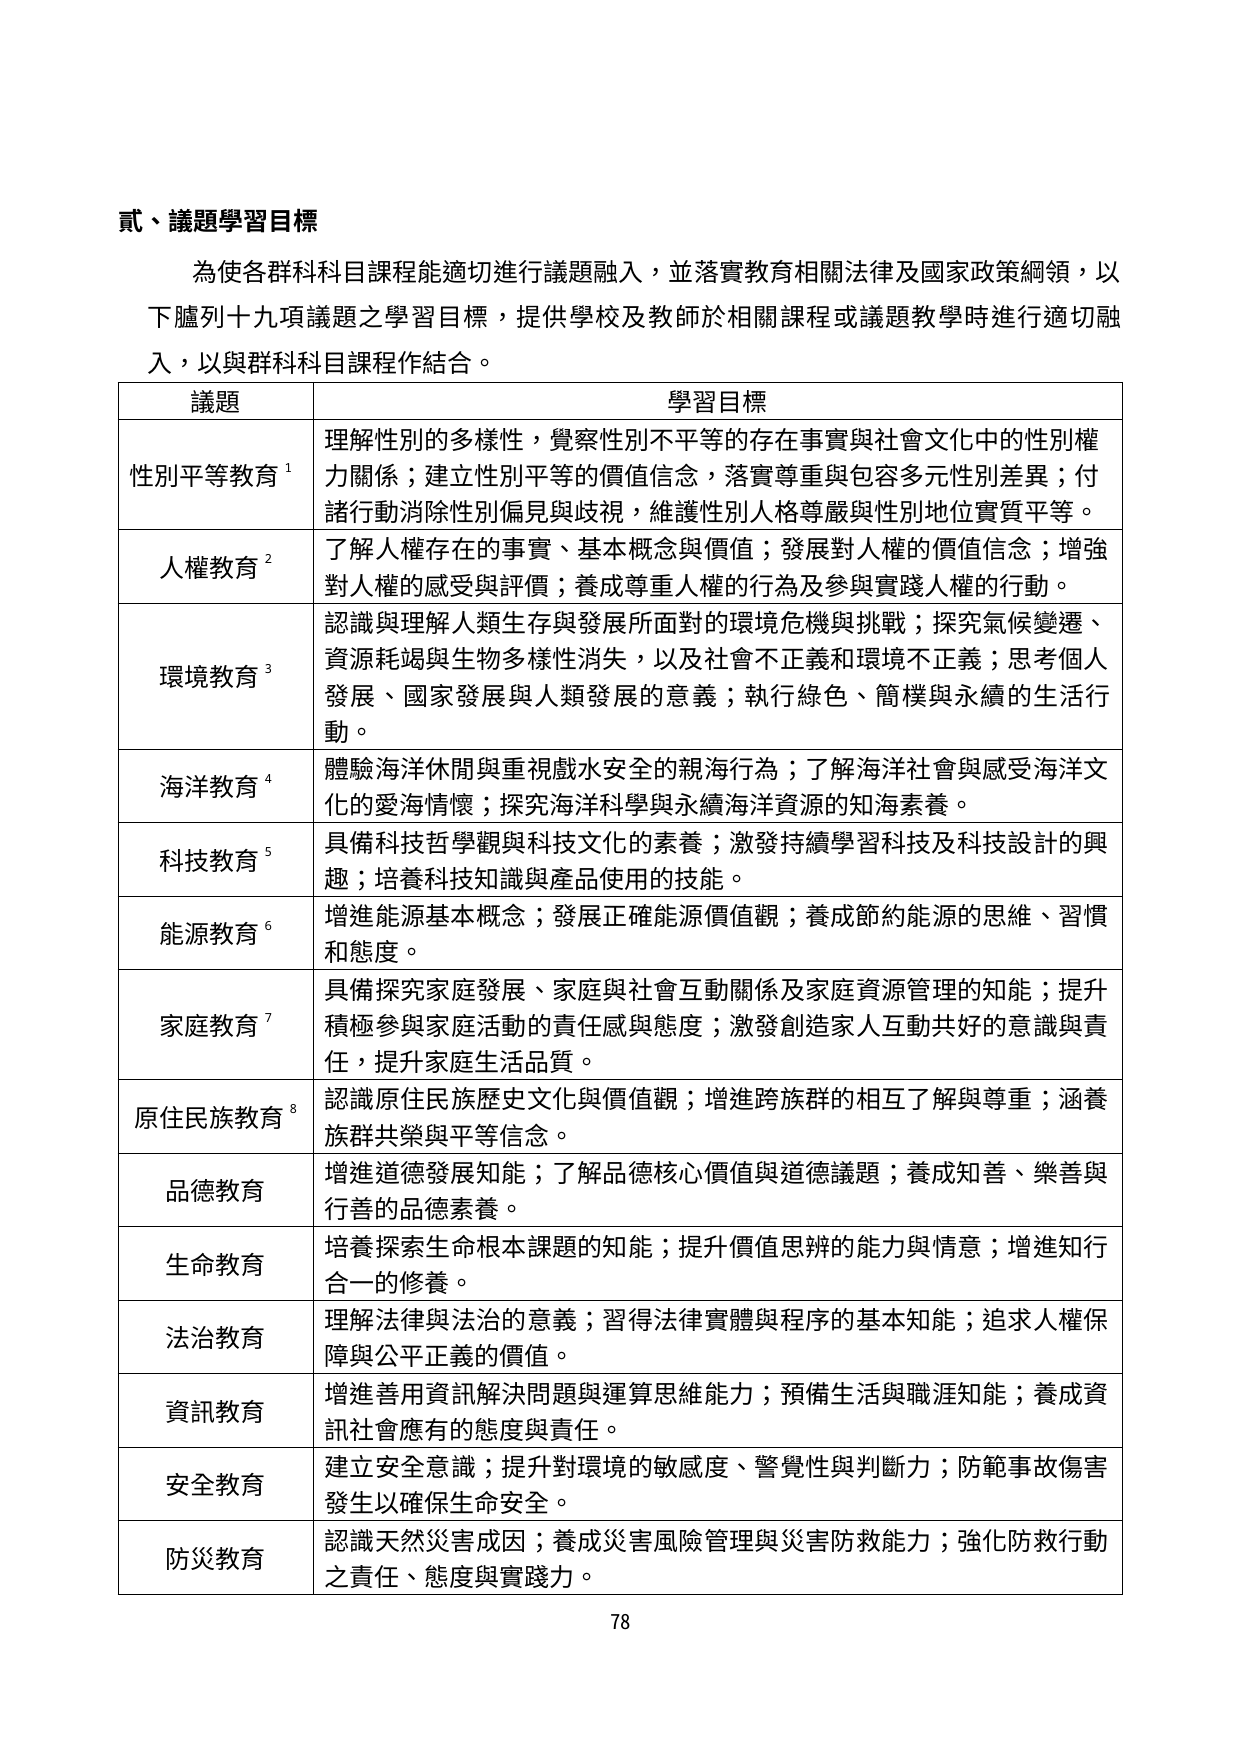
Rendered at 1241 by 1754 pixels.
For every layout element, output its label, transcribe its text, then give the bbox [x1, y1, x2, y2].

table_cell 理解法律與法治的意義；習得法律實體與程序的基本知能；追求人權保障與公平正義的價值。 [314, 1301, 1122, 1373]
table_cell 認識原住民族歷史文化與價值觀；增進跨族群的相互了解與尊重；涵養族群共榮與平等信念。 [314, 1080, 1122, 1152]
table_cell 具備探究家庭發展、家庭與社會互動關係及家庭資源管理的知能；提升積極參與家庭活動的責任感與態度；激發創造家人互動共好的意識與責任，提升家庭生活品質。 [314, 970, 1122, 1079]
text 貳、議題學習目標 [118, 193, 1122, 239]
table_cell 能源教育6 [119, 897, 313, 969]
table_cell 了解人權存在的事實、基本概念與價值；發展對人權的價值信念；增強對人權的感受與評價；養成尊重人權的行為及參與實踐人權的行動。 [314, 530, 1122, 602]
table_cell 環境教育3 [119, 604, 313, 748]
table_cell 海洋教育4 [119, 750, 313, 822]
table_cell 安全教育 [119, 1448, 313, 1520]
table_cell 人權教育2 [119, 530, 313, 602]
table_cell 生命教育 [119, 1227, 313, 1299]
table_cell 增進道德發展知能；了解品德核心價值與道德議題；養成知善、樂善與行善的品德素養。 [314, 1154, 1122, 1226]
table_cell 增進善用資訊解決問題與運算思維能力；預備生活與職涯知能；養成資訊社會應有的態度與責任。 [314, 1374, 1122, 1447]
table_cell 增進能源基本概念；發展正確能源價值觀；養成節約能源的思維、習慣和態度。 [314, 897, 1122, 969]
table_cell 科技教育5 [119, 823, 313, 896]
table_header 學習目標 [314, 383, 1122, 419]
table_cell 家庭教育7 [119, 970, 313, 1079]
table_cell 原住民族教育8 [119, 1080, 313, 1152]
table_cell 認識天然災害成因；養成災害風險管理與災害防救能力；強化防救行動之責任、態度與實踐力。 [314, 1521, 1122, 1594]
table_cell 認識與理解人類生存與發展所面對的環境危機與挑戰；探究氣候變遷、資源耗竭與生物多樣性消失，以及社會不正義和環境不正義；思考個人發展、國家發展與人類發展的意義；執行綠色、簡樸與永續的生活行動。 [314, 604, 1122, 748]
text 為使各群科科目課程能適切進行議題融入，並落實教育相關法律及國家政策綱領，以下臚列十九項議題之學習目標，提供學校及教師於相關課程或議題教學時進行適切融入，以與群科科目課程作結合。 [148, 244, 1122, 382]
table_cell 理解性別的多樣性，覺察性別不平等的存在事實與社會文化中的性別權力關係；建立性別平等的價值信念，落實尊重與包容多元性別差異；付諸行動消除性別偏見與歧視，維護性別人格尊嚴與性別地位實質平等。 [314, 420, 1122, 529]
table_cell 性別平等教育1 [119, 420, 313, 529]
table_cell 品德教育 [119, 1154, 313, 1226]
table_cell 具備科技哲學觀與科技文化的素養；激發持續學習科技及科技設計的興趣；培養科技知識與產品使用的技能。 [314, 823, 1122, 896]
table_cell 建立安全意識；提升對環境的敏感度、警覺性與判斷力；防範事故傷害發生以確保生命安全。 [314, 1448, 1122, 1520]
table_cell 防災教育 [119, 1521, 313, 1594]
table_cell 法治教育 [119, 1301, 313, 1373]
table_cell 體驗海洋休閒與重視戲水安全的親海行為；了解海洋社會與感受海洋文化的愛海情懷；探究海洋科學與永續海洋資源的知海素養。 [314, 750, 1122, 822]
table_cell 資訊教育 [119, 1374, 313, 1447]
table_header 議題 [119, 383, 313, 419]
table_cell 培養探索生命根本課題的知能；提升價值思辨的能力與情意；增進知行合一的修養。 [314, 1227, 1122, 1299]
